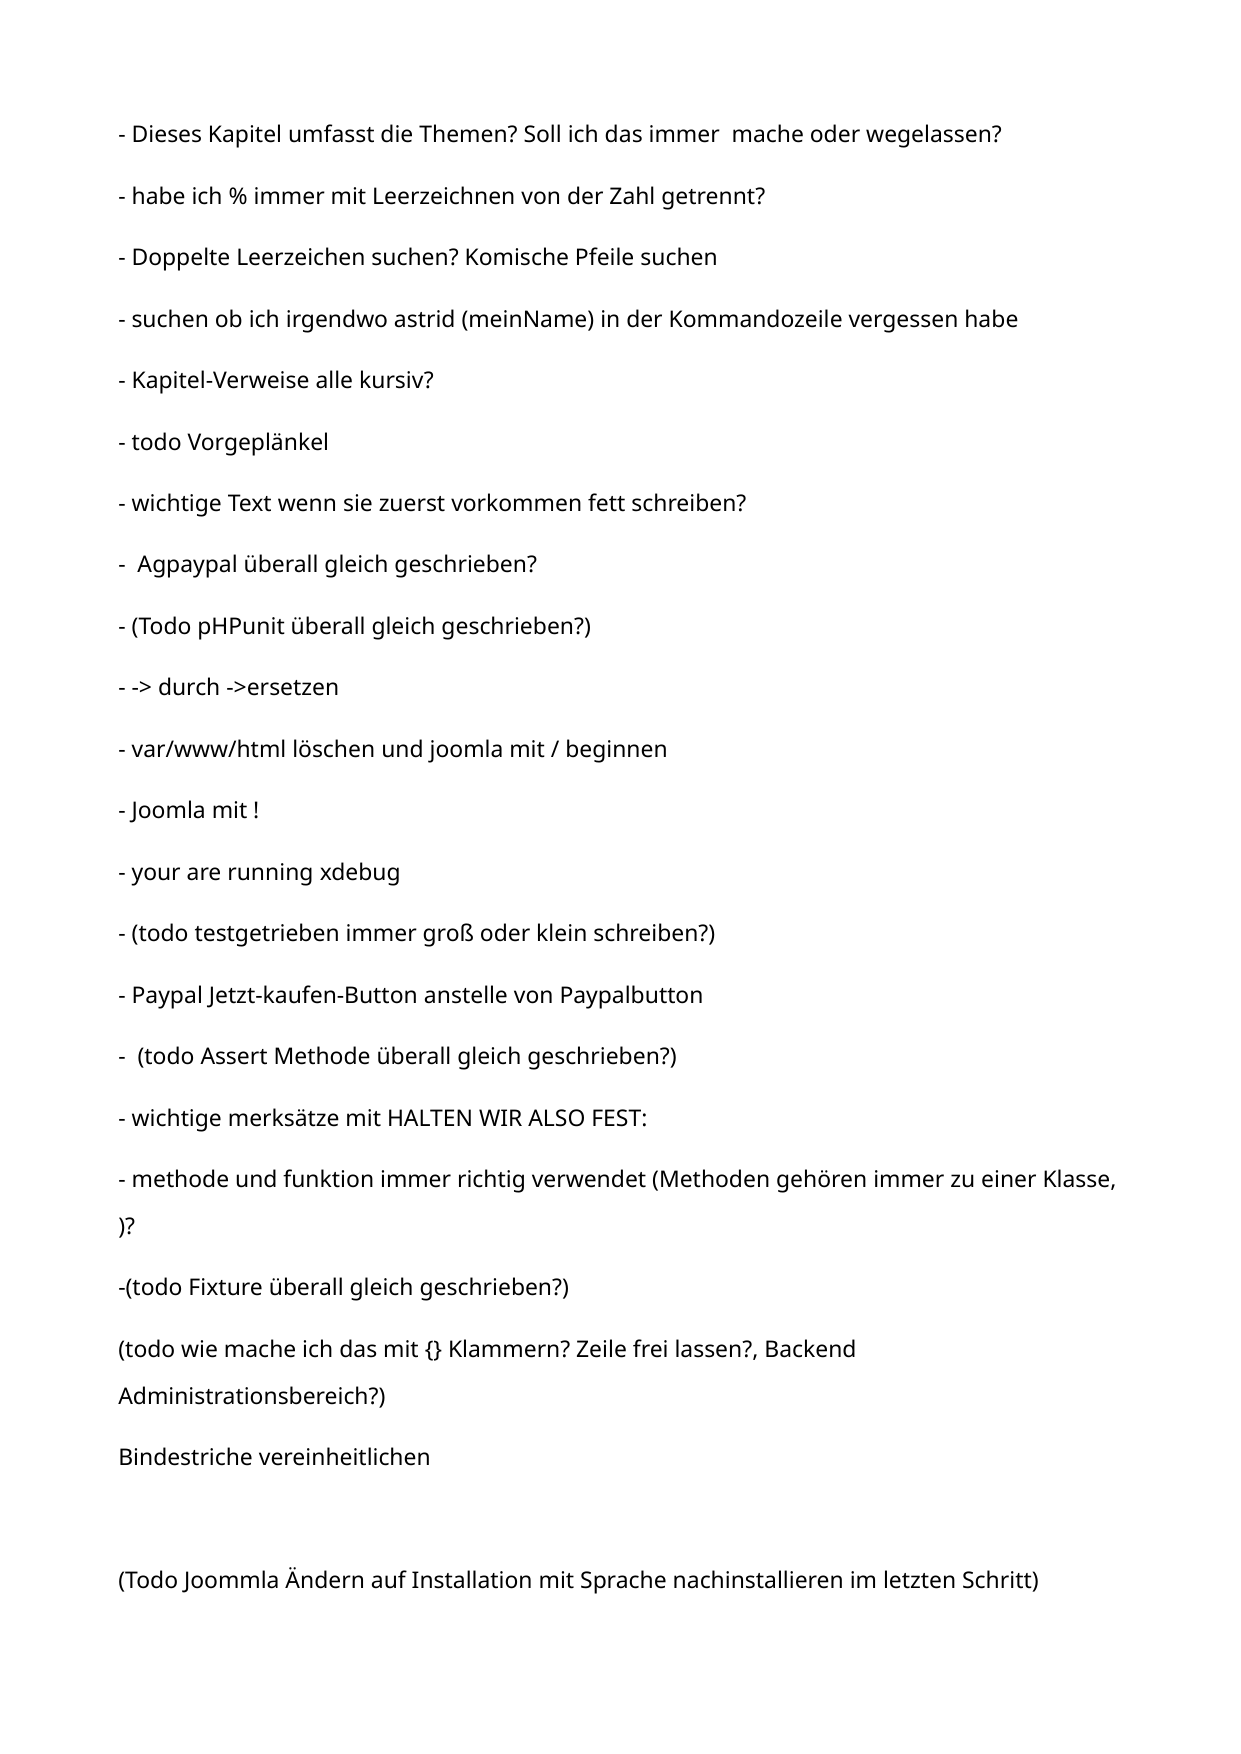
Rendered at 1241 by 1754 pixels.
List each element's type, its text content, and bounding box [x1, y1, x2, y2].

text - (Todo pHPunit überall gleich geschrieben?) [118, 610, 1122, 641]
text - wichtige Text wenn sie zuerst vorkommen fett schreiben? [118, 487, 1122, 518]
text -(todo Fixture überall gleich geschrieben?) [118, 1271, 1122, 1302]
text (Todo Joommla Ändern auf Installation mit Sprache nachinstallieren im letzten Schritt) [118, 1564, 1122, 1595]
text - Kapitel-Verweise alle kursiv? [118, 364, 1122, 395]
text - (todo Assert Methode überall gleich geschrieben?) [118, 1040, 1122, 1071]
text - Paypal Jetzt-kaufen-Button anstelle von Paypalbutton [118, 978, 1122, 1010]
text - Agpaypal überall gleich geschrieben? [118, 548, 1122, 579]
text - Dieses Kapitel umfasst die Themen? Soll ich das immer mache oder wegelassen? [118, 118, 1122, 149]
text (todo wie mache ich das mit {} Klammern? Zeile frei lassen?, Backend Administrationsbereich?) [118, 1333, 1122, 1411]
text - your are running xdebug [118, 856, 1122, 887]
text - var/www/html löschen und joomla mit / beginnen [118, 733, 1122, 764]
text - wichtige merksätze mit HALTEN WIR ALSO FEST: [118, 1101, 1122, 1133]
text - habe ich % immer mit Leerzeichnen von der Zahl getrennt? [118, 179, 1122, 211]
text - Doppelte Leerzeichen suchen? Komische Pfeile suchen [118, 241, 1122, 272]
text Bindestriche vereinheitlichen [118, 1441, 1122, 1472]
text - Joomla mit ! [118, 794, 1122, 825]
text - methode und funktion immer richtig verwendet (Methoden gehören immer zu einer Klasse, )? [118, 1163, 1122, 1241]
text - todo Vorgeplänkel [118, 425, 1122, 457]
text - -> durch ->ersetzen [118, 671, 1122, 702]
text - suchen ob ich irgendwo astrid (meinName) in der Kommandozeile vergessen habe [118, 302, 1122, 334]
text - (todo testgetrieben immer groß oder klein schreiben?) [118, 917, 1122, 948]
